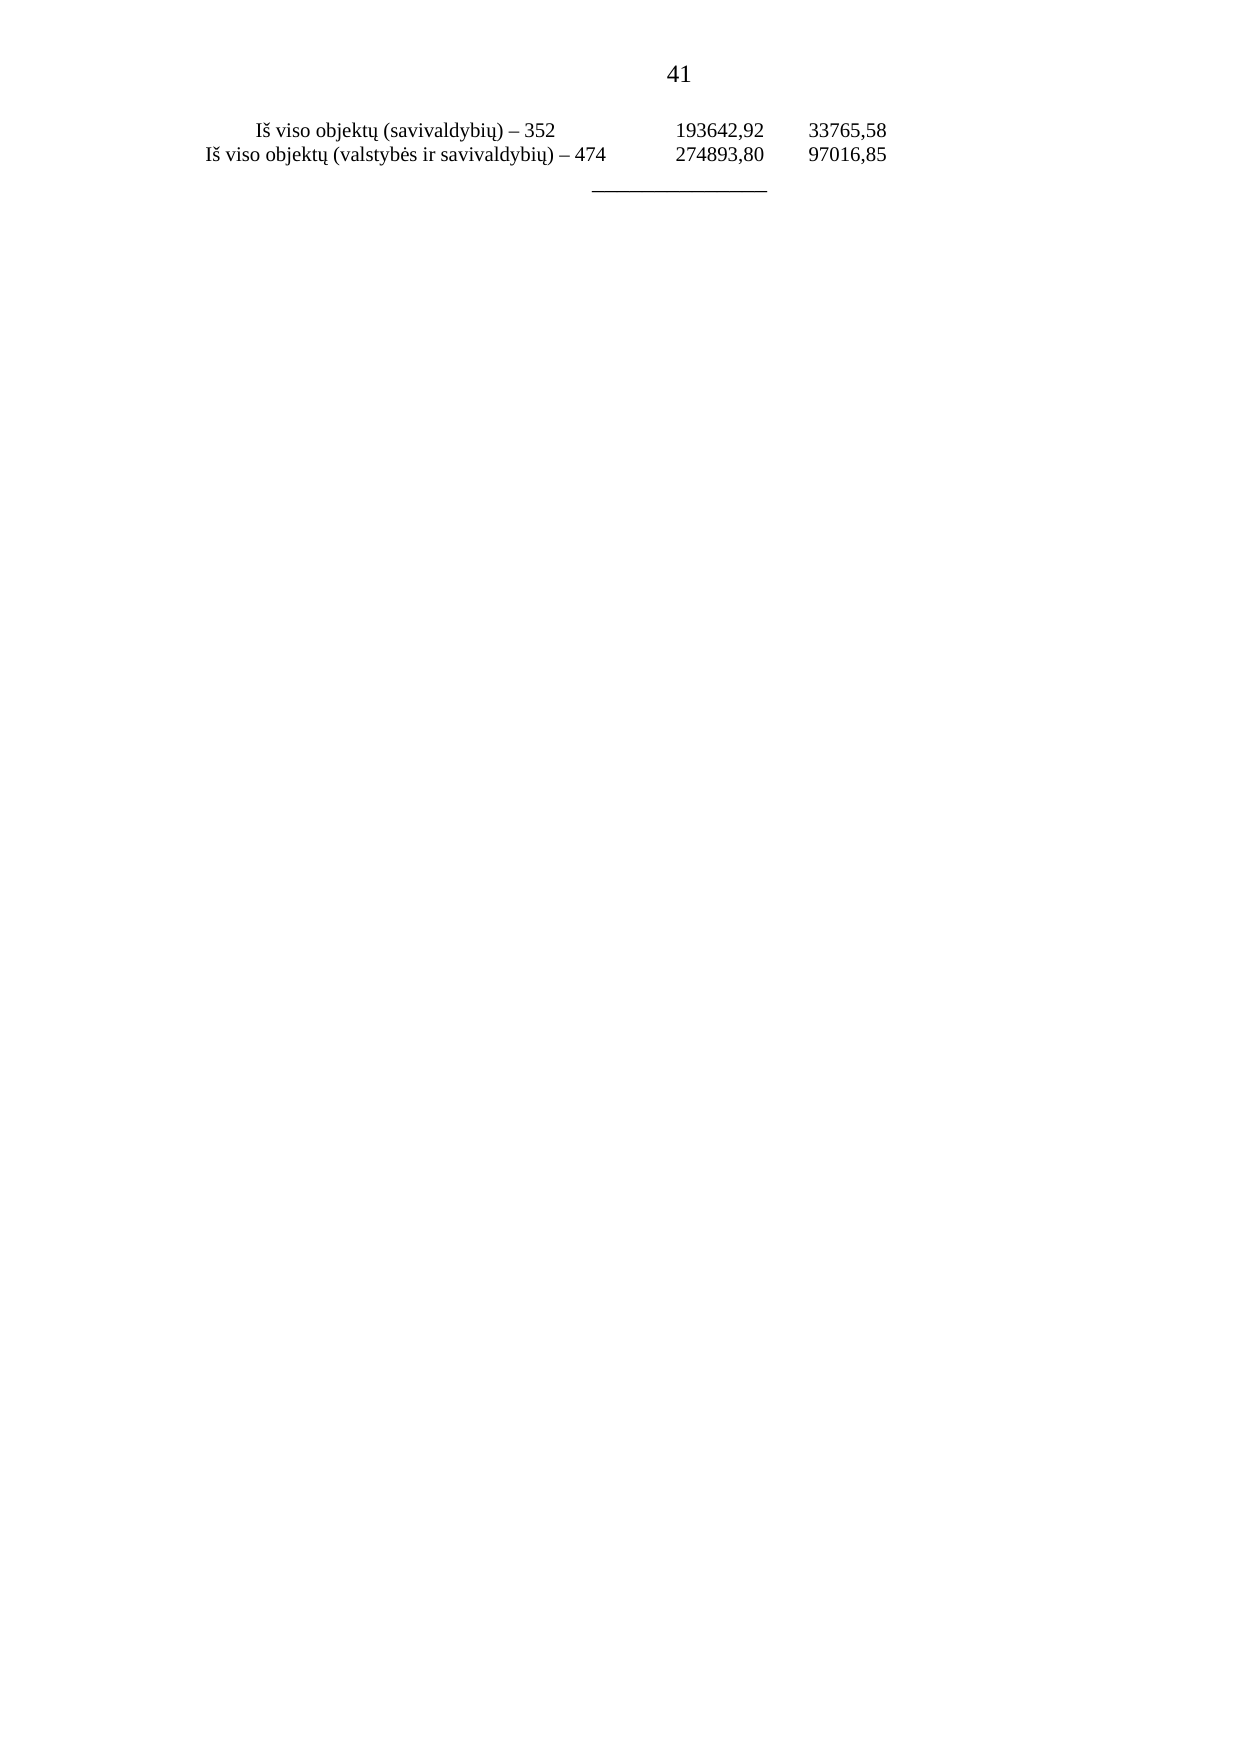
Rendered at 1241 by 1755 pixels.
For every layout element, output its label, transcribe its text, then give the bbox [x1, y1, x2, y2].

table_cell Iš viso objektų (savivaldybių) – 352 [177, 118, 634, 142]
table_cell 33765,58 [770, 118, 892, 142]
table_cell Iš viso objektų (valstybės ir savivaldybių) – 474 [177, 142, 634, 166]
table_cell [892, 142, 974, 166]
table_cell [1098, 142, 1181, 166]
table_cell [974, 142, 1098, 166]
table_cell 97016,85 [770, 142, 892, 166]
table_cell 274893,80 [634, 142, 770, 166]
table_cell 193642,92 [634, 118, 770, 142]
table_cell [892, 118, 974, 142]
text ______________ [177, 166, 1181, 195]
table_cell [974, 118, 1098, 142]
table_cell [1098, 118, 1181, 142]
